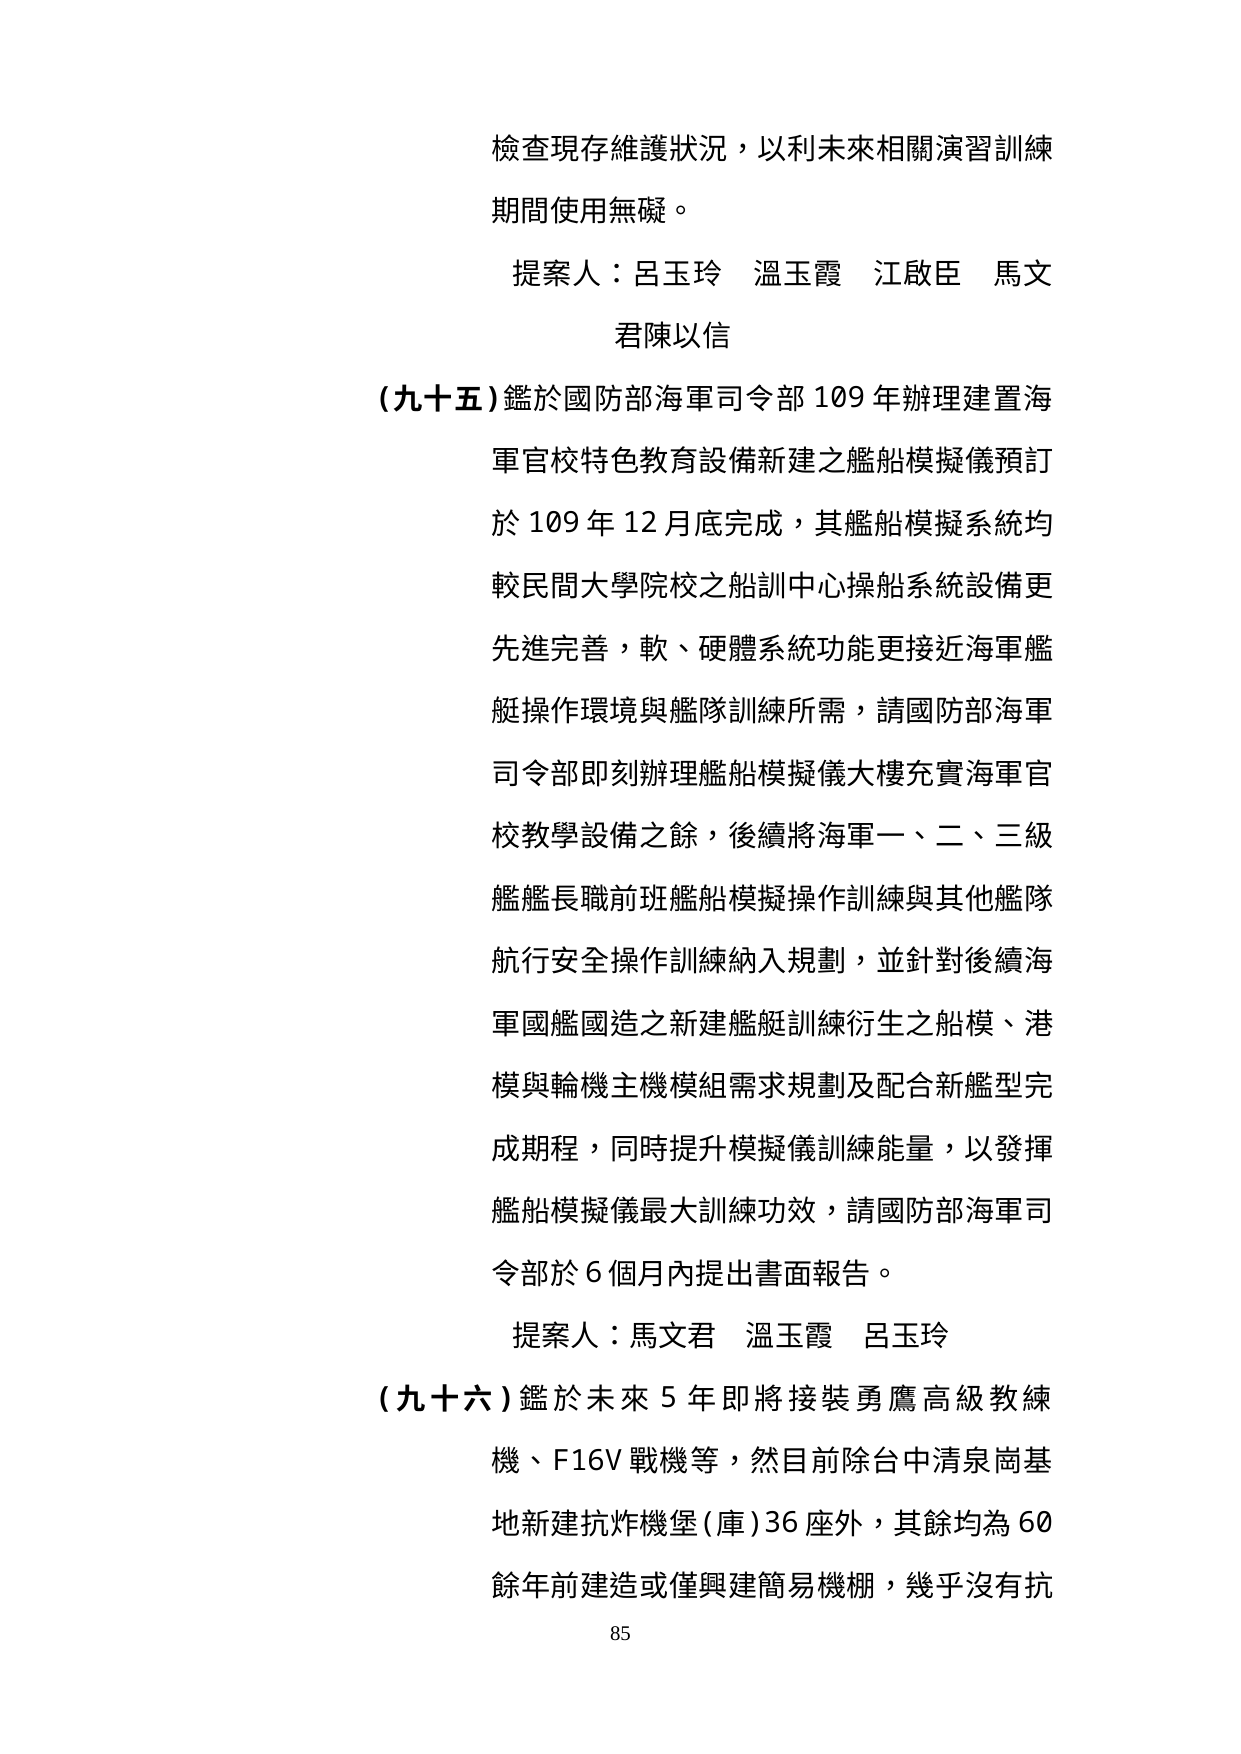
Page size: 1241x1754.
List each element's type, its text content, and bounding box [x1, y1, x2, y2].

text 提案人：呂玉玲 溫玉霞 江啟臣 馬文君陳以信 [512, 230, 1053, 355]
text (九十六)鑑於未來5年即將接裝勇鷹高級教練機、F16V戰機等，然目前除台中清泉崗基地新建抗炸機堡(庫)36座外，其餘均為60餘年前建造或僅興建簡易機棚，幾乎沒有抗 [375, 1355, 1053, 1605]
text 提案人：馬文君 溫玉霞 呂玉玲 [512, 1292, 1053, 1355]
text 檢查現存維護狀況，以利未來相關演習訓練期間使用無礙。 [375, 105, 1053, 230]
text (九十五)鑑於國防部海軍司令部109年辦理建置海軍官校特色教育設備新建之艦船模擬儀預訂於109年12月底完成，其艦船模擬系統均較民間大學院校之船訓中心操船系統設備更先進完善，軟、硬體系統功能更接近海軍艦艇操作環境與艦隊訓練所需，請國防部海軍司令部即刻辦理艦船模擬儀大樓充實海軍官校教學設備之餘，後續將海軍一、二、三級艦艦長職前班艦船模擬操作訓練與其他艦隊航行安全操作訓練納入規劃，並針對後續海軍國艦國造之新建艦艇訓練衍生之船模、港模與輪機主機模組需求規劃及配合新艦型完成期程，同時提升模擬儀訓練能量，以發揮艦船模擬儀最大訓練功效，請國防部海軍司令部於6個月內提出書面報告。 [375, 355, 1053, 1292]
